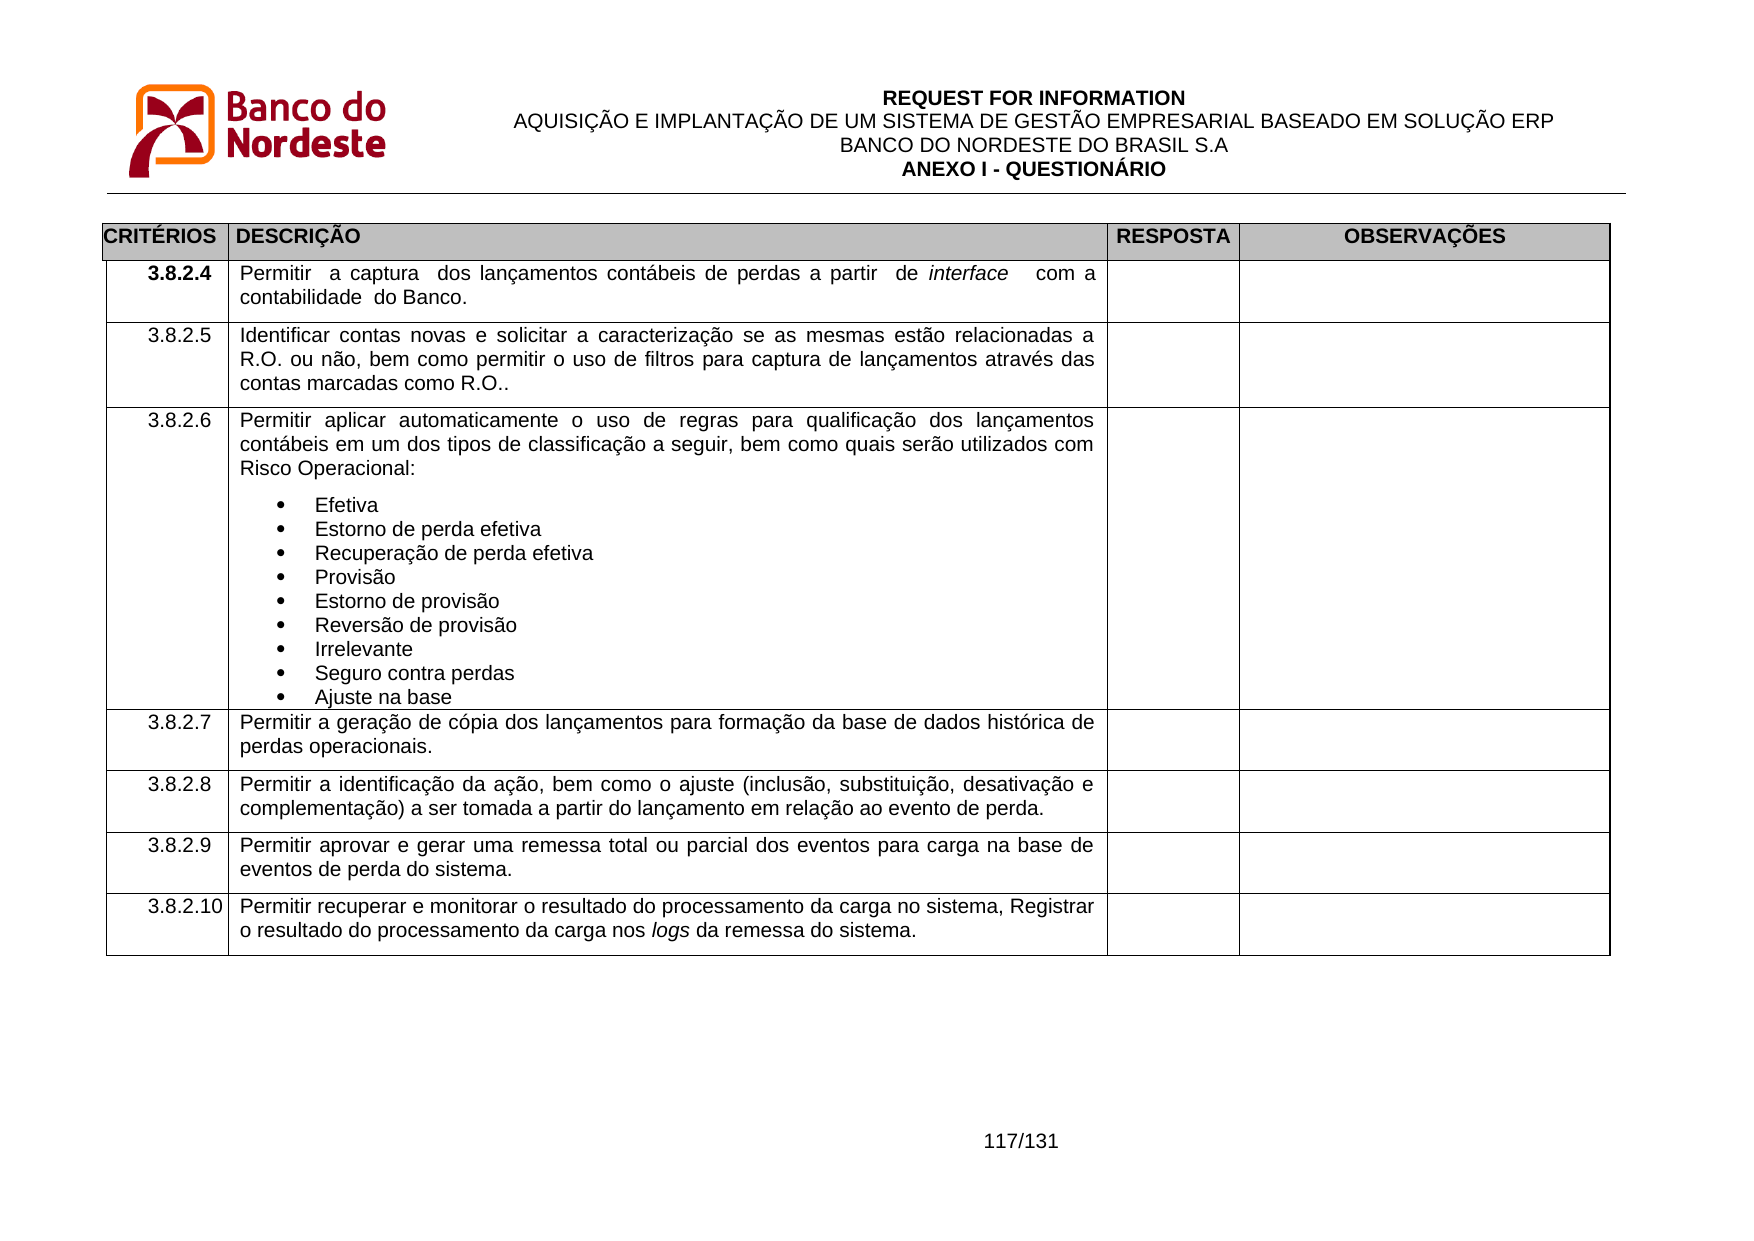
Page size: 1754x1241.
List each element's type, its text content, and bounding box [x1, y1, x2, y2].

table_cell [107, 894, 228, 955]
table_cell [1240, 771, 1609, 832]
table_header OBSERVAÇÕES [1240, 224, 1609, 260]
table_cell [1108, 833, 1239, 893]
table_cell [1108, 408, 1239, 709]
table_header CRITÉRIOS [103, 224, 228, 260]
table_cell Permitir a geração de cópia dos lançamentos para formação da base de dados histórica de perdas operacionais. [229, 710, 1107, 770]
table_cell Permitir recuperar e monitorar o resultado do processamento da carga no sistema, Registrar o resultado do processamento da carga nos logs da remessa do sistema. [229, 894, 1107, 955]
table_cell Permitir a captura dos lançamentos contábeis de perdas a partir de interface com a contabilidade do Banco. [229, 261, 1107, 322]
table_header RESPOSTA [1108, 224, 1239, 260]
table_cell [1108, 323, 1239, 407]
table_header DESCRIÇÃO [229, 224, 1107, 260]
table_cell [1108, 894, 1239, 955]
table_cell [107, 408, 228, 709]
table_cell [1240, 323, 1609, 407]
table_cell [107, 710, 228, 770]
table_cell [1108, 771, 1239, 832]
table_cell [107, 771, 228, 832]
table_cell [1240, 894, 1609, 955]
table_cell [1240, 408, 1609, 709]
table_cell [1240, 833, 1609, 893]
table_cell [1108, 710, 1239, 770]
table_cell [1240, 710, 1609, 770]
table_cell Permitir a identificação da ação, bem como o ajuste (inclusão, substituição, desativação e complementação) a ser tomada a partir do lançamento em relação ao evento de perda. [229, 771, 1107, 832]
table_cell [1108, 261, 1239, 322]
table_cell [107, 833, 228, 893]
table_cell Permitir aprovar e gerar uma remessa total ou parcial dos eventos para carga na base de eventos de perda do sistema. [229, 833, 1107, 893]
table_cell Identificar contas novas e solicitar a caracterização se as mesmas estão relacionadas a R.O. ou não, bem como permitir o uso de filtros para captura de lançamentos através das contas marcadas como R.O.. [229, 323, 1107, 407]
table_cell Permitir aplicar automaticamente o uso de regras para qualificação dos lançamentos contábeis em um dos tipos de classificação a seguir, bem como quais serão utilizados com Risco Operacional: Efetiva Estorno de perda efetiva Recuperação de perda efetiva Provisão Estorno de provisão Reversão de provisão Irrelevante Seguro contra perdas Ajuste na base [229, 408, 1107, 709]
table_cell [107, 323, 228, 407]
table_cell [107, 261, 228, 322]
table_cell [1240, 261, 1609, 322]
